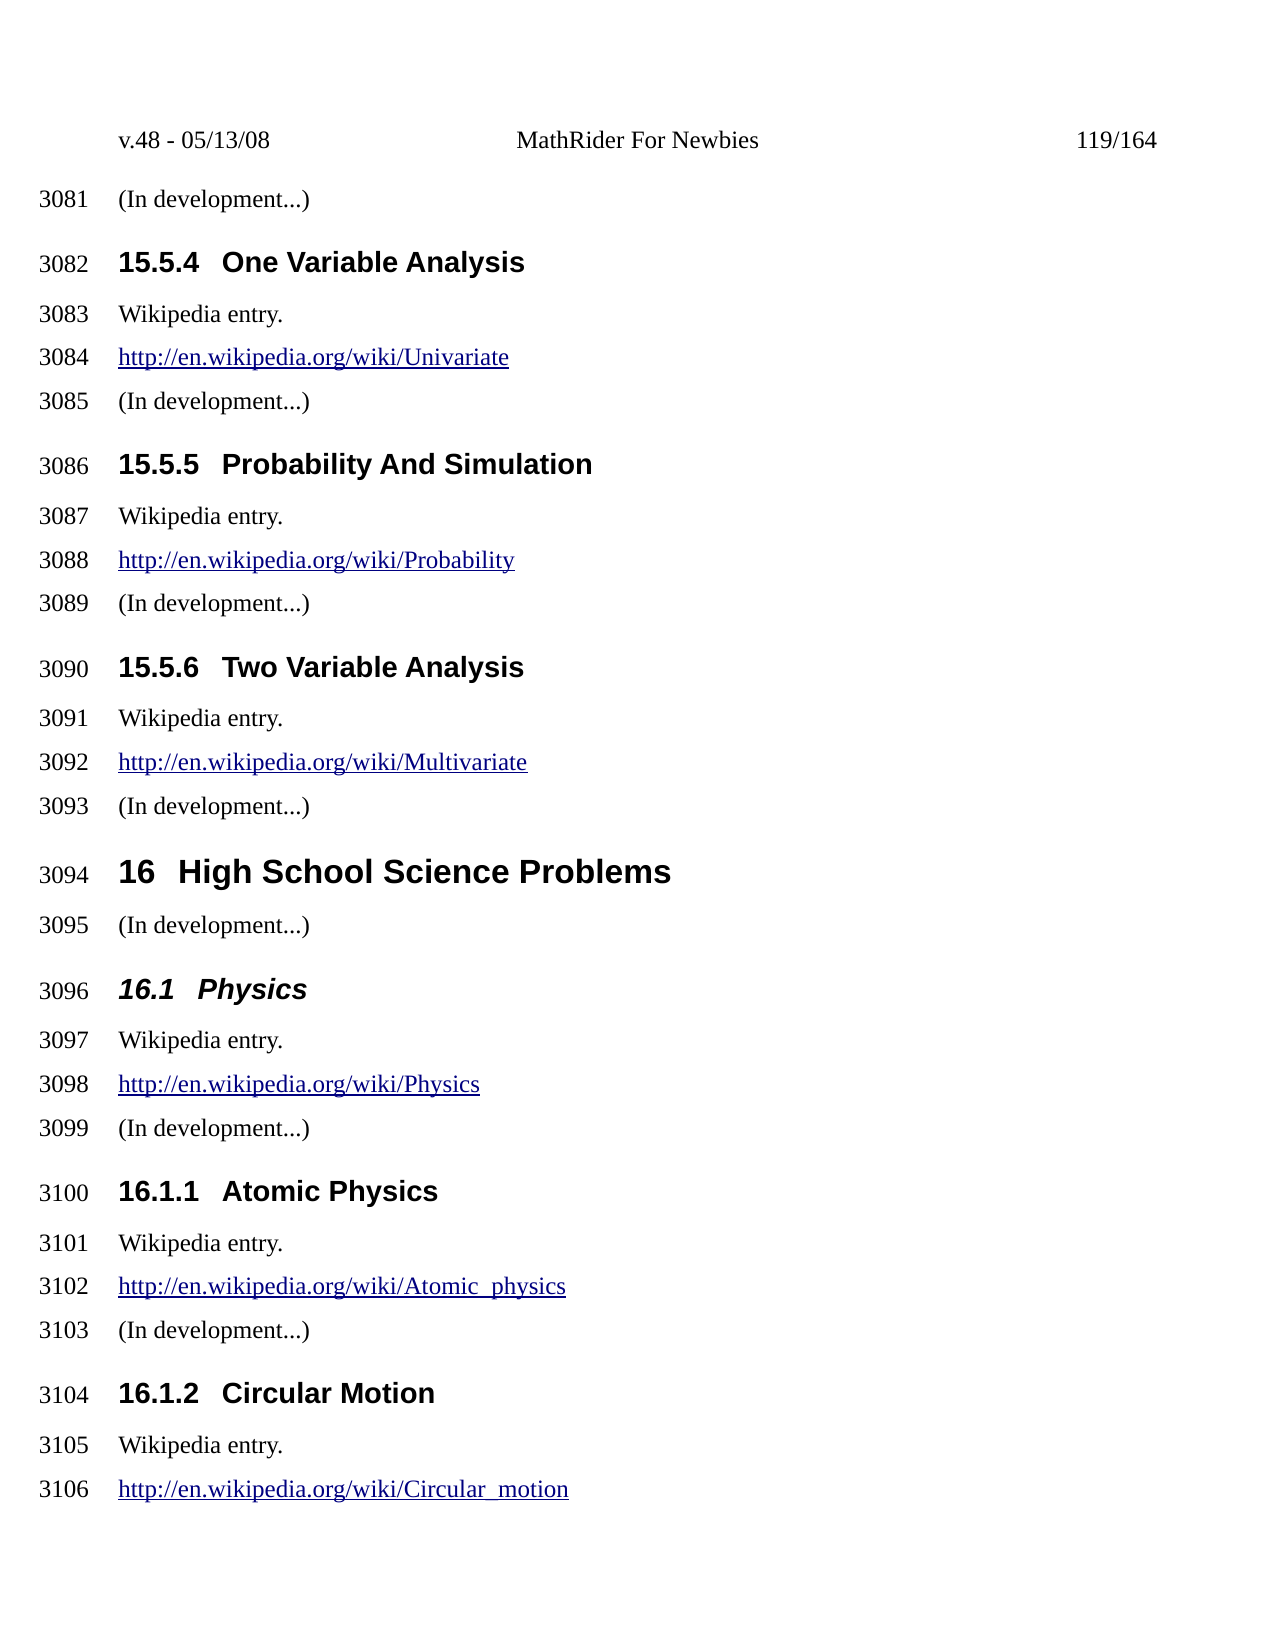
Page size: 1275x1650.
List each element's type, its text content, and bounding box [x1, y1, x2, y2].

text Wikipedia entry. [118, 299, 1157, 327]
subtitle Circular Motion [118, 1376, 1157, 1410]
text http://en.wikipedia.org/wiki/Probability [118, 545, 1157, 573]
subtitle Two Variable Analysis [118, 650, 1157, 683]
text (In development...) [118, 911, 1157, 939]
text Wikipedia entry. [118, 703, 1157, 732]
text http://en.wikipedia.org/wiki/Physics [118, 1069, 1157, 1098]
text (In development...) [118, 791, 1157, 819]
text (In development...) [118, 1315, 1157, 1344]
subtitle Atomic Physics [118, 1174, 1157, 1208]
text Wikipedia entry. [118, 1025, 1157, 1054]
text Wikipedia entry. [118, 1430, 1157, 1459]
subtitle One Variable Analysis [118, 245, 1157, 279]
text http://en.wikipedia.org/wiki/Atomic_physics [118, 1271, 1157, 1300]
text (In development...) [118, 1113, 1157, 1142]
text http://en.wikipedia.org/wiki/Circular_motion [118, 1474, 1157, 1502]
subtitle Probability And Simulation [118, 447, 1157, 481]
subtitle Physics [118, 972, 1157, 1005]
text (In development...) [118, 184, 1157, 213]
text Wikipedia entry. [118, 501, 1157, 530]
text (In development...) [118, 386, 1157, 415]
text http://en.wikipedia.org/wiki/Multivariate [118, 747, 1157, 776]
text http://en.wikipedia.org/wiki/Univariate [118, 342, 1157, 371]
subtitle High School Science Problems [118, 852, 1157, 891]
text (In development...) [118, 588, 1157, 617]
text Wikipedia entry. [118, 1228, 1157, 1256]
